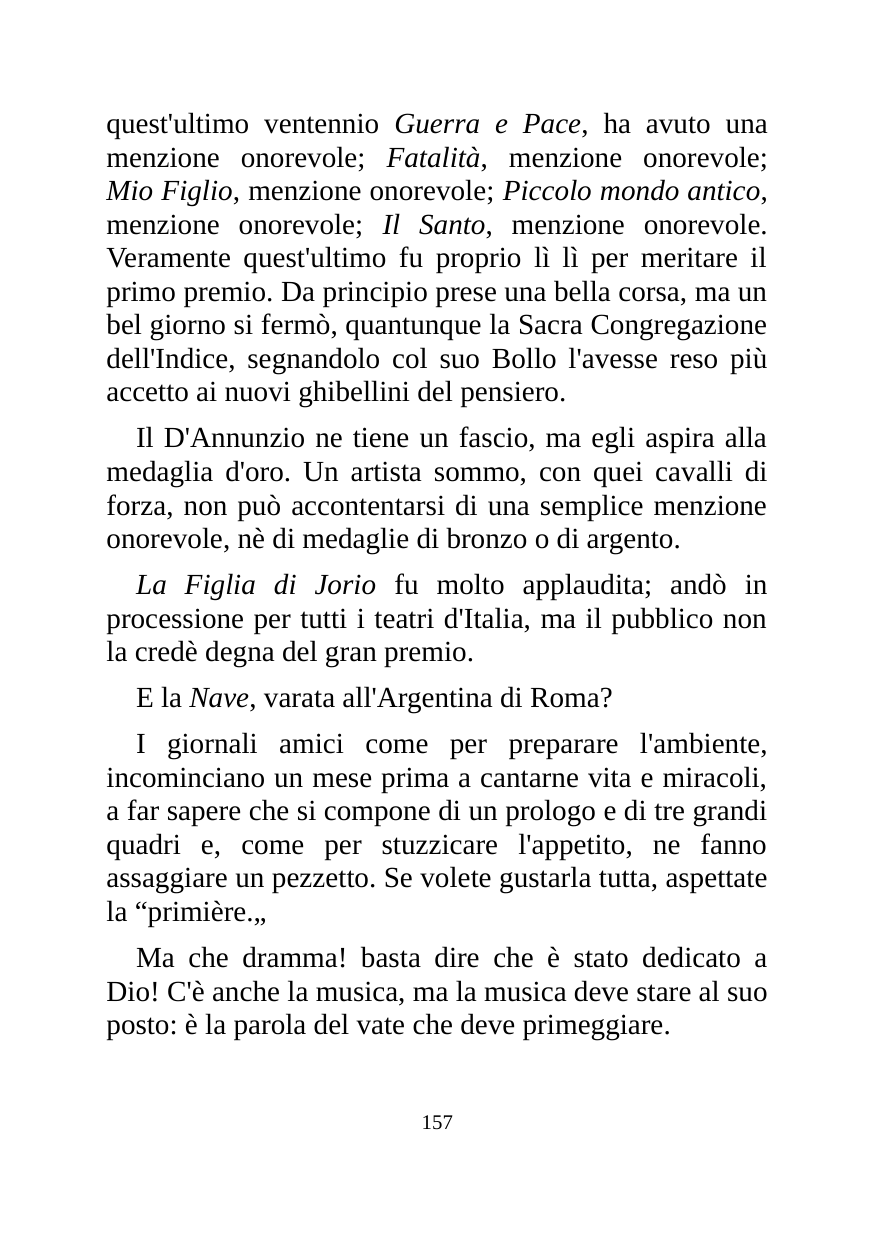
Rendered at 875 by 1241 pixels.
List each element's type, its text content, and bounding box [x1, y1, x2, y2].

text E la Nave, varata all'Argentina di Roma? [106, 680, 768, 714]
text Ma che dramma! basta dire che è stato dedicato a Dio! C'è anche la musica, ma la musica deve stare al suo posto: è la parola del vate che deve primeggiare. [106, 940, 768, 1041]
text La Figlia di Jorio fu molto applaudita; andò in processione per tutti i teatri d'Italia, ma il pubblico non la credè degna del gran premio. [106, 567, 768, 668]
text quest'ultimo ventennio Guerra e Pace, ha avuto una menzione onorevole; Fatalità, menzione onorevole; Mio Figlio, menzione onorevole; Piccolo mondo antico, menzione onorevole; Il Santo, menzione onorevole. Veramente quest'ultimo fu proprio lì lì per meritare il primo premio. Da principio prese una bella corsa, ma un bel giorno si fermò, quantunque la Sacra Congregazione dell'Indice, segnandolo col suo Bollo l'avesse reso più accetto ai nuovi ghibellini del pensiero. [106, 106, 768, 408]
text Il D'Annunzio ne tiene un fascio, ma egli aspira alla medaglia d'oro. Un artista sommo, con quei cavalli di forza, non può accontentarsi di una semplice menzione onorevole, nè di medaglie di bronzo o di argento. [106, 421, 768, 555]
text I giornali amici come per preparare l'ambiente, incominciano un mese prima a cantarne vita e miracoli, a far sapere che si compone di un prologo e di tre grandi quadri e, come per stuzzicare l'appetito, ne fanno assaggiare un pezzetto. Se volete gustarla tutta, aspettate la “primière.„ [106, 726, 768, 928]
